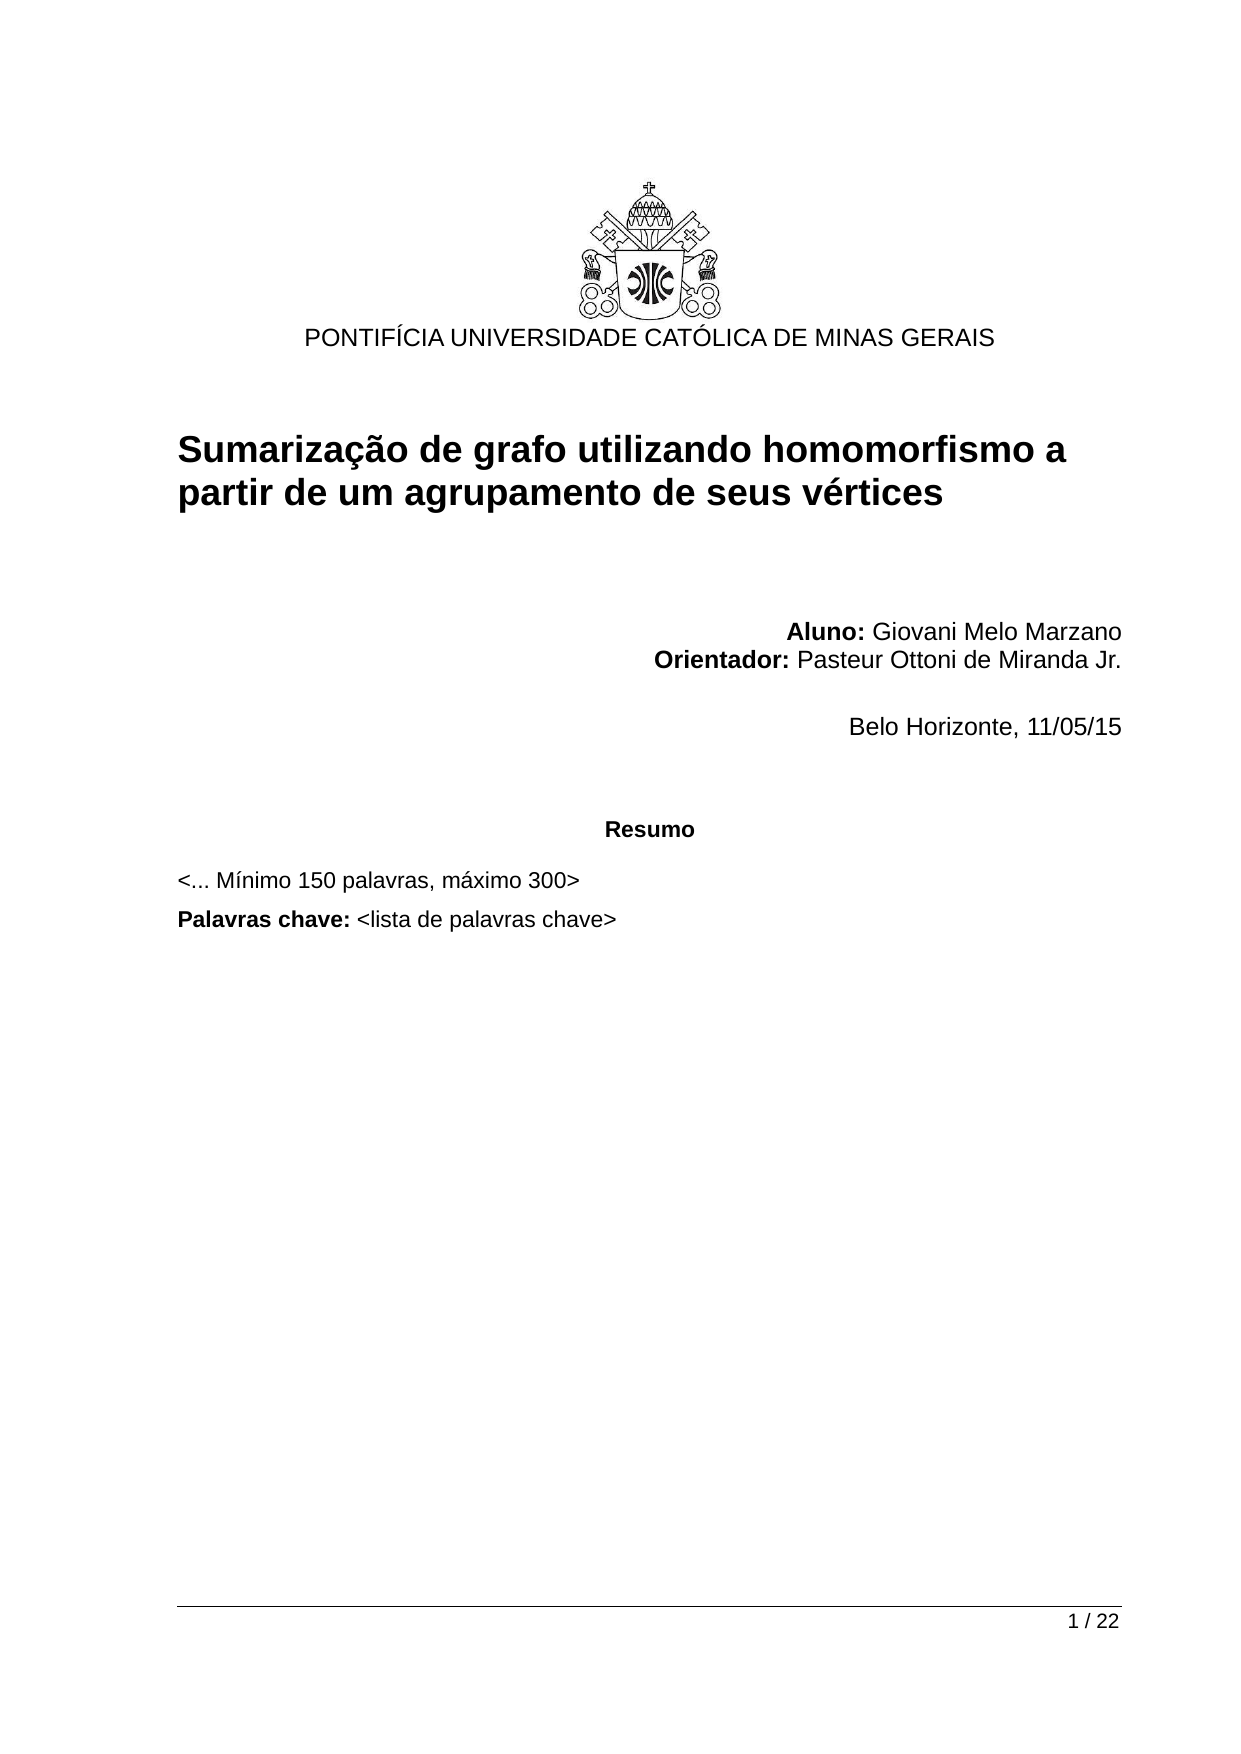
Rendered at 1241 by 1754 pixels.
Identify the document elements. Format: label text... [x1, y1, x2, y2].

picture [576, 177, 723, 323]
text <... Mínimo 150 palavras, máximo 300> [177, 867, 1122, 893]
text Pontifícia Universidade Católica de Minas Gerais [177, 323, 1122, 352]
text Aluno: Giovani Melo Marzano [177, 617, 1122, 646]
text Resumo [177, 816, 1122, 842]
text Palavras chave: <lista de palavras chave> [177, 906, 1122, 933]
text Belo Horizonte, 11/05/15 [177, 712, 1122, 741]
title Sumarização de grafo utilizando homomorfismo a partir de um agrupamento de seus vértices [177, 427, 1122, 513]
text Orientador: Pasteur Ottoni de Miranda Jr. [177, 646, 1122, 674]
